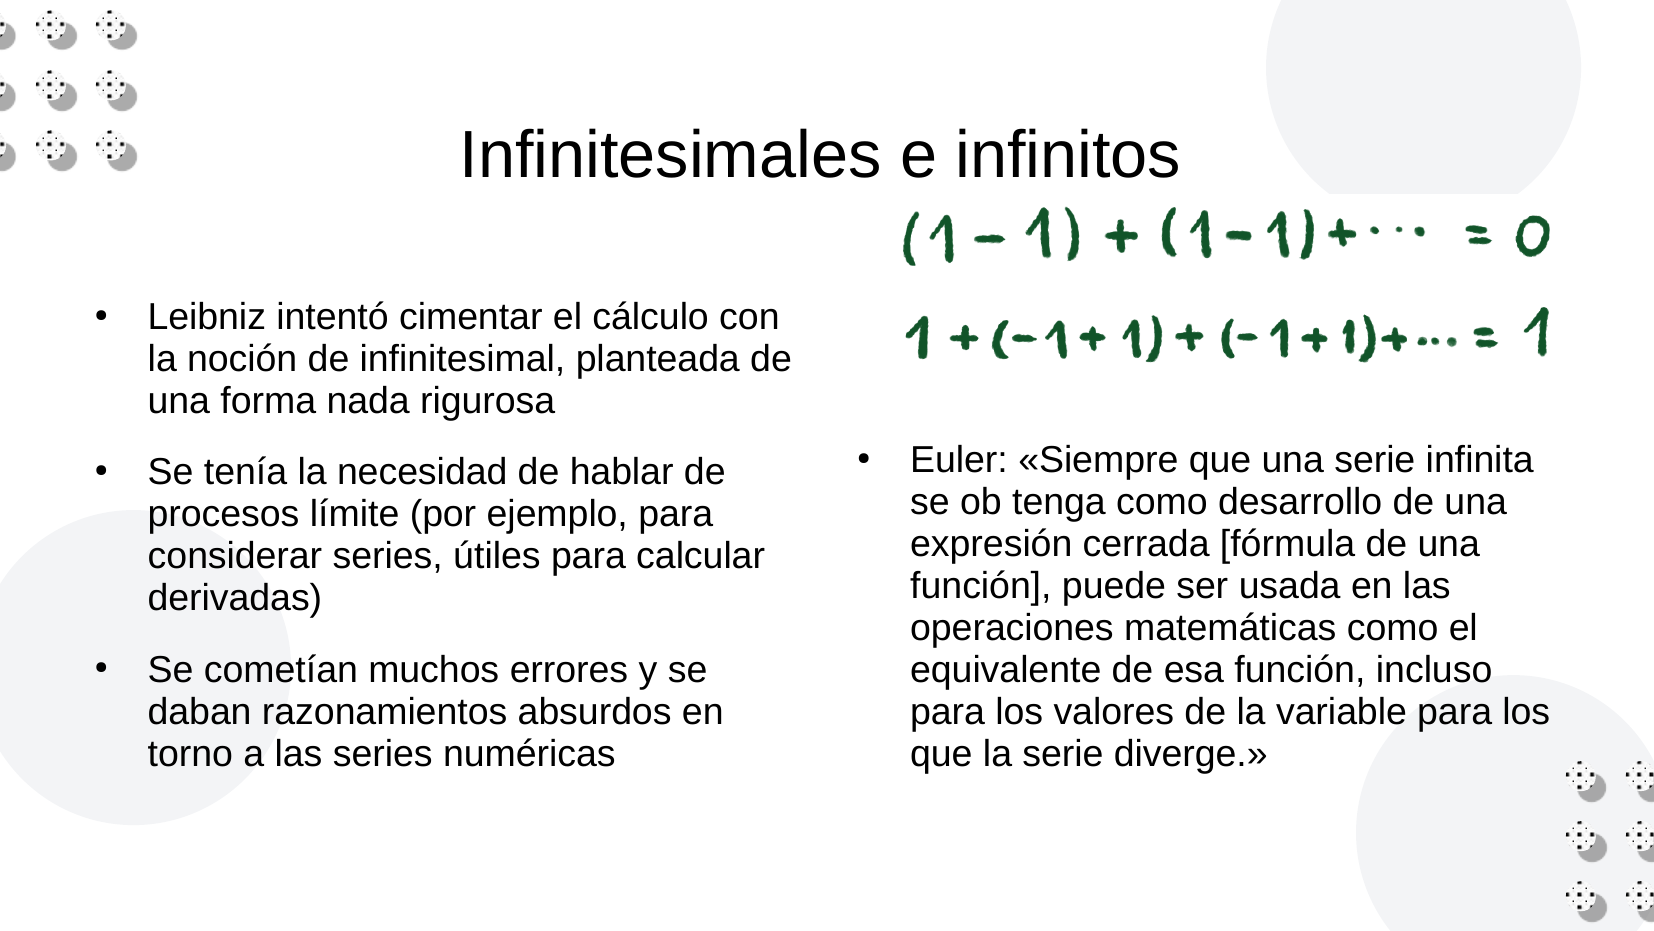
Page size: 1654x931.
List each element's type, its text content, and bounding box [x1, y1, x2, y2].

picture [0, 13, 6, 38]
picture [99, 70, 123, 76]
picture [1625, 761, 1654, 792]
picture [1625, 881, 1654, 912]
picture [0, 73, 6, 98]
picture [0, 133, 7, 158]
picture [1566, 761, 1596, 792]
picture [1565, 881, 1596, 912]
picture [95, 10, 126, 41]
title Infinitesimales e infinitos [76, 76, 1565, 233]
picture [881, 194, 1566, 376]
picture [35, 130, 67, 161]
picture [35, 10, 66, 41]
list Euler: «Siempre que una serie infinita se ob­ tenga como desarrollo de una expresión cerrada [fórmula de una función], puede ser usada en las operaciones matemáticas como el equivalente de esa función, incluso para los valores de la variable para los que la serie diverge.» [839, 295, 1566, 835]
picture [35, 70, 66, 101]
picture [1565, 821, 1596, 852]
picture [1625, 821, 1654, 852]
list Leibniz intentó cimentar el cálculo con la noción de infinitesimal, planteada de una forma nada rigurosa Se tenía la necesidad de hablar de procesos límite (por ejemplo, para considerar series, útiles para calcular derivadas) Se cometían muchos errores y se daban razonamientos absurdos en torno a las series numéricas [76, 295, 803, 835]
